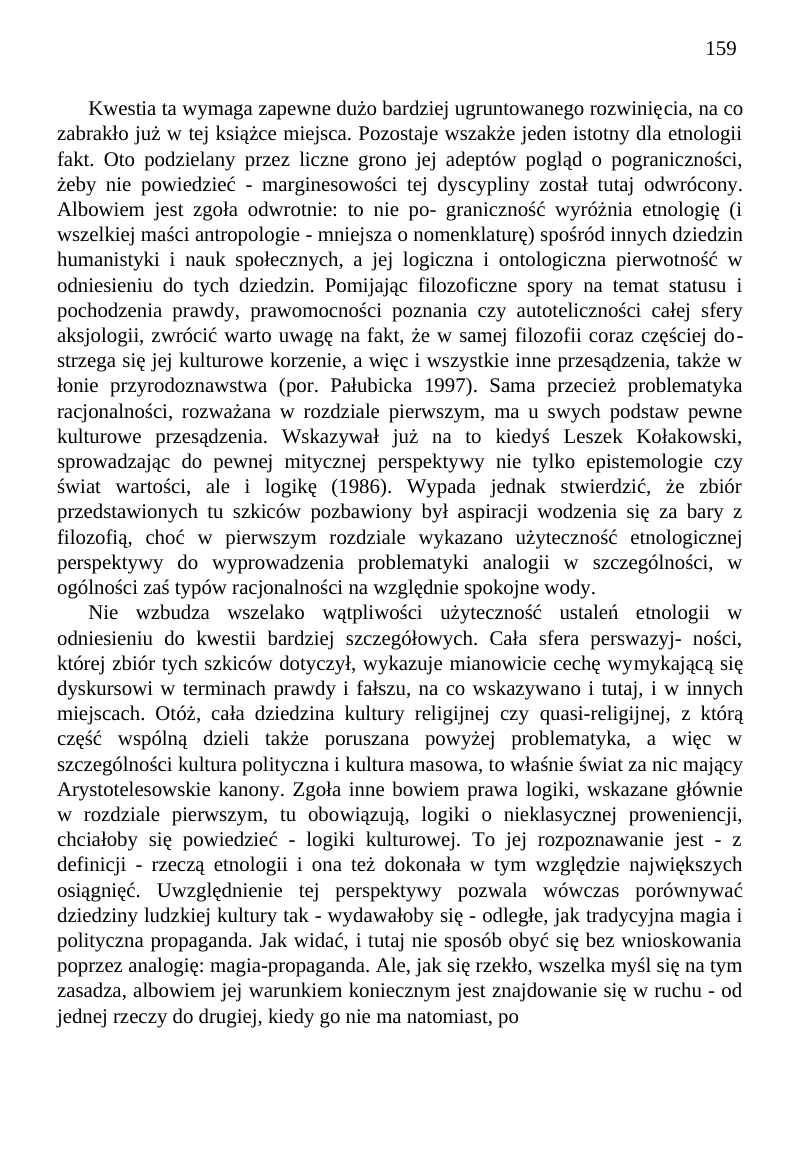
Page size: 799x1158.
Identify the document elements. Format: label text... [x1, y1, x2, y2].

text Kwestia ta wymaga zapewne dużo bardziej ugruntowanego rozwinię­cia, na co zabrakło już w tej książce miejsca. Pozostaje wszakże jeden istotny dla etnologii fakt. Oto podzielany przez liczne grono jej adeptów pogląd o pograniczności, żeby nie powiedzieć - marginesowości tej dys­cypliny został tutaj odwrócony. Albowiem jest zgoła odwrotnie: to nie po- graniczność wyróżnia etnologię (i wszelkiej maści antropologie - mniej­sza o nomenklaturę) spośród innych dziedzin humanistyki i nauk społe­cznych, a jej logiczna i ontologiczna pierwotność w odniesieniu do tych dziedzin. Pomijając filozoficzne spory na temat statusu i pochodzenia prawdy, prawomocności poznania czy autoteliczności całej sfery aksjolo­gii, zwrócić warto uwagę na fakt, że w samej filozofii coraz częściej do­strzega się jej kulturowe korzenie, a więc i wszystkie inne przesądzenia, także w łonie przyrodoznawstwa (por. Pałubicka 1997). Sama przecież problematyka racjonalności, rozważana w rozdziale pierwszym, ma u swych podstaw pewne kulturowe przesądzenia. Wskazywał już na to kiedyś Leszek Kołakowski, sprowadzając do pewnej mitycznej perspekty­wy nie tylko epistemologie czy świat wartości, ale i logikę (1986). Wypada jednak stwierdzić, że zbiór przedstawionych tu szkiców pozbawiony był aspiracji wodzenia się za bary z filozofią, choć w pierwszym rozdziale wykazano użyteczność etnologicznej perspektywy do wyprowadzenia problematyki analogii w szczególności, w ogólności zaś typów racjonal­ności na względnie spokojne wody. [57, 96, 743, 599]
text 159 [705, 36, 739, 60]
text Nie wzbudza wszelako wątpliwości użyteczność ustaleń etnologii w odniesieniu do kwestii bardziej szczegółowych. Cała sfera perswazyj- ności, której zbiór tych szkiców dotyczył, wykazuje mianowicie cechę wy­mykającą się dyskursowi w terminach prawdy i fałszu, na co wskazywa­no i tutaj, i w innych miejscach. Otóż, cała dziedzina kultury religijnej czy quasi-religijnej, z którą część wspólną dzieli także poruszana powyżej problematyka, a więc w szczególności kultura polityczna i kultura maso­wa, to właśnie świat za nic mający Arystotelesowskie kanony. Zgoła inne bowiem prawa logiki, wskazane głównie w rozdziale pierwszym, tu obo­wiązują, logiki o nieklasycznej proweniencji, chciałoby się powiedzieć - logiki kulturowej. To jej rozpoznawanie jest - z definicji - rzeczą etnologii i ona też dokonała w tym względzie największych osiągnięć. Uwzględ­nienie tej perspektywy pozwala wówczas porównywać dziedziny ludz­kiej kultury tak - wydawałoby się - odległe, jak tradycyjna magia i polity­czna propaganda. Jak widać, i tutaj nie sposób obyć się bez wnioskowania poprzez analogię: magia-propaganda. Ale, jak się rzekło, wszelka myśl się na tym zasadza, albowiem jej warunkiem koniecznym jest znajdowanie się w ruchu - od jednej rzeczy do drugiej, kiedy go nie ma natomiast, po­ [57, 600, 743, 1028]
